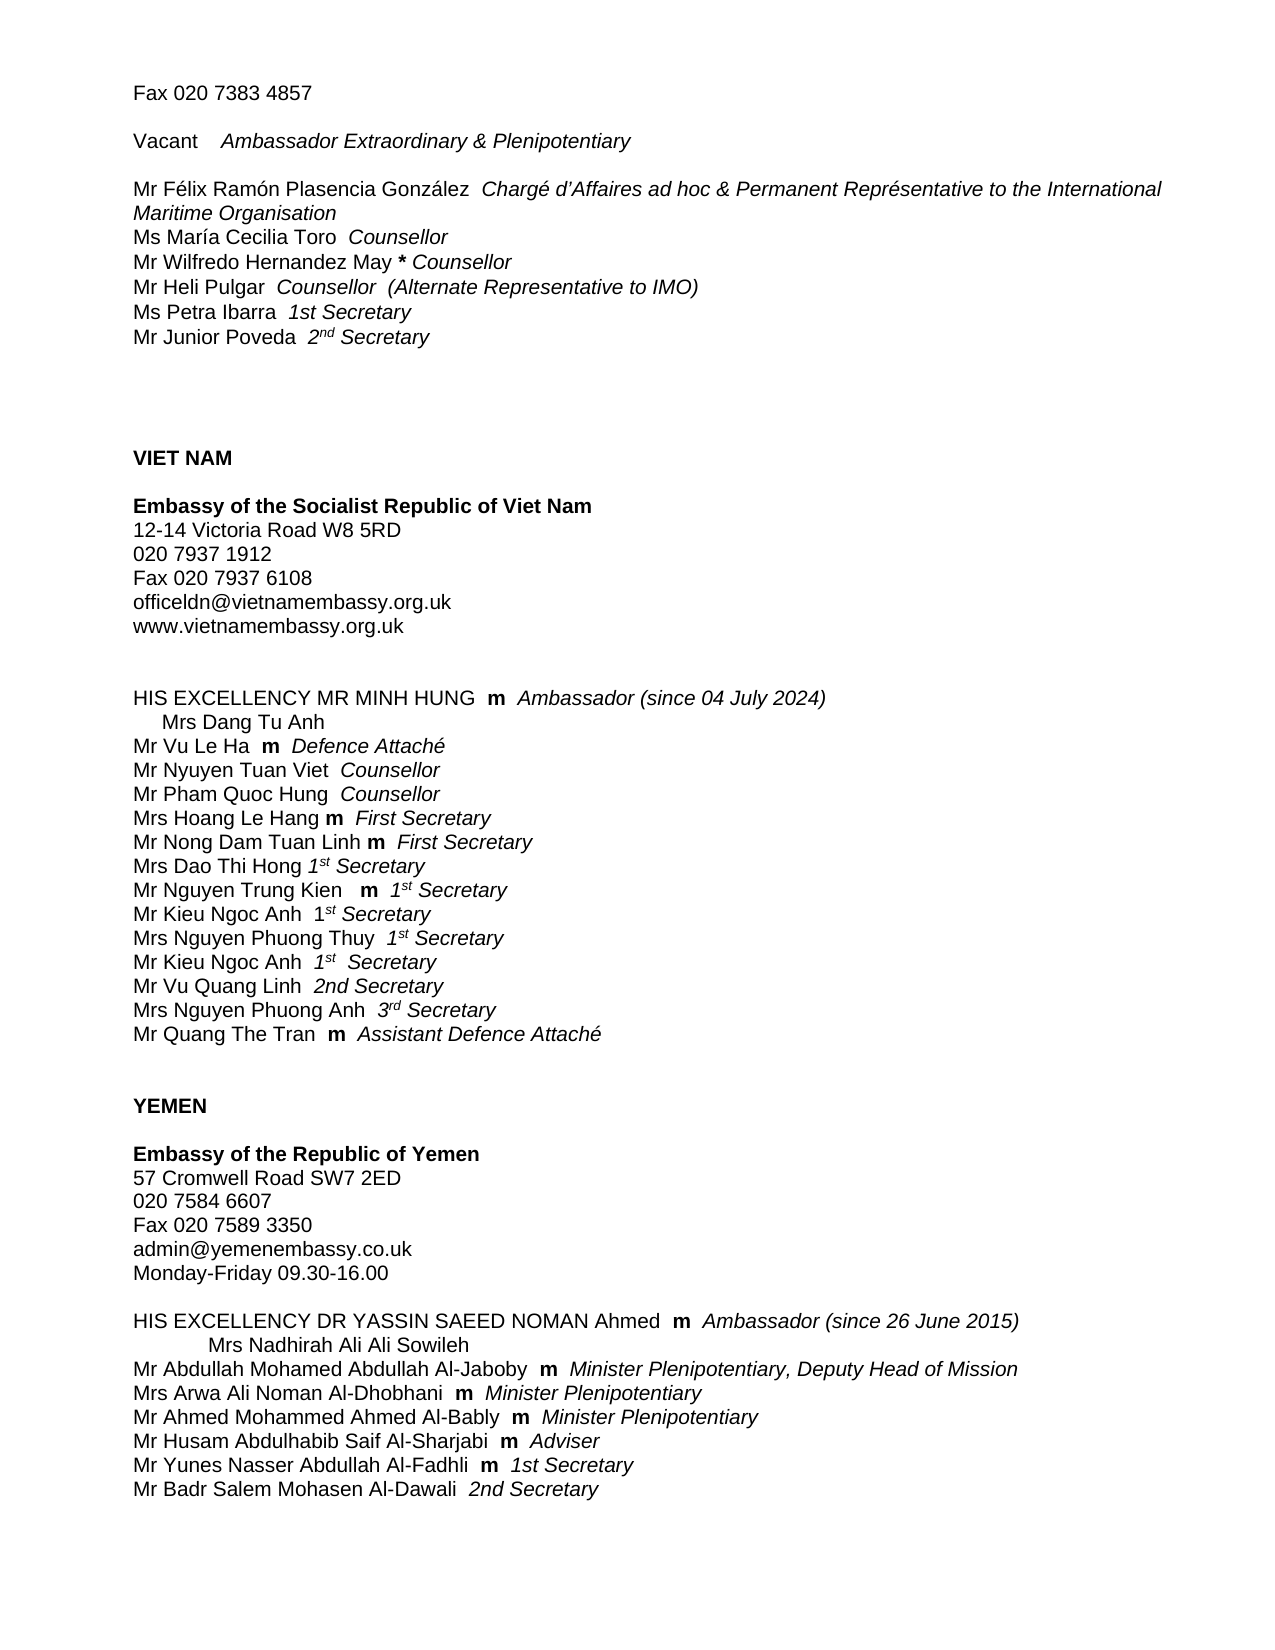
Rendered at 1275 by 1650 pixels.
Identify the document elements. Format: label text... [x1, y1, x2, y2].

text www.vietnamembassy.org.uk [133, 614, 1181, 638]
text Mrs Dang Tu Anh [133, 709, 1181, 733]
text Mrs Arwa Ali Noman Al-Dhobhani m Minister Plenipotentiary [133, 1381, 1181, 1405]
text Ms María Cecilia Toro Counsellor [133, 225, 1181, 249]
text Mr Kieu Ngoc Anh 1st Secretary [133, 950, 1181, 974]
text Ms Petra Ibarra 1st Secretary [133, 300, 1181, 324]
text admin@yemenembassy.co.uk [133, 1237, 1181, 1261]
text Mr Pham Quoc Hung Counsellor [133, 782, 1181, 806]
text Mr Félix Ramón Plasencia González Chargé d’Affaires ad hoc & Permanent Représentative to the International Maritime Organisation [133, 177, 1181, 225]
text Mr Ahmed Mohammed Ahmed Al-Bably m Minister Plenipotentiary [133, 1405, 1181, 1429]
text Mrs Nguyen Phuong Anh 3rd Secretary [133, 998, 1181, 1022]
text Mr Vu Quang Linh 2nd Secretary [133, 974, 1181, 998]
text Mr Nong Dam Tuan Linh m First Secretary [133, 830, 1181, 854]
text Monday-Friday 09.30-16.00 [133, 1261, 1181, 1285]
text Mr Wilfredo Hernandez May * Counsellor [133, 250, 1181, 274]
text Mr Quang The Tran m Assistant Defence Attaché [133, 1022, 1181, 1046]
text Fax 020 7937 6108 [133, 566, 1181, 590]
text Mr Nyuyen Tuan Viet Counsellor [133, 757, 1181, 781]
text Mrs Nadhirah Ali Ali Sowileh [133, 1333, 1181, 1357]
text 020 7937 1912 [133, 542, 1181, 566]
text HIS EXCELLENCY MR MINH HUNG m Ambassador (since 04 July 2024) [133, 686, 1181, 709]
text officeldn@vietnamembassy.org.uk [133, 590, 1181, 614]
text Mr Kieu Ngoc Anh 1st Secretary [133, 902, 1181, 926]
text Fax 020 7383 4857 [133, 81, 1181, 105]
text Mr Vu Le Ha m Defence Attaché [133, 733, 1181, 757]
text Embassy of the Socialist Republic of Viet Nam [133, 494, 1181, 518]
text Mr Abdullah Mohamed Abdullah Al-Jaboby m Minister Plenipotentiary, Deputy Head of Mission [133, 1357, 1181, 1381]
text Fax 020 7589 3350 [133, 1213, 1181, 1237]
text Mr Junior Poveda 2nd Secretary [133, 325, 1181, 349]
text Mrs Nguyen Phuong Thuy 1st Secretary [133, 926, 1181, 950]
text Embassy of the Republic of Yemen [133, 1141, 1181, 1165]
text Mr Husam Abdulhabib Saif Al-Sharjabi m Adviser [133, 1429, 1181, 1453]
text 020 7584 6607 [133, 1189, 1181, 1213]
text Vacant Ambassador Extraordinary & Plenipotentiary [133, 129, 1181, 153]
text HIS EXCELLENCY DR YASSIN SAEED NOMAN Ahmed m Ambassador (since 26 June 2015) [133, 1309, 1181, 1333]
text 12-14 Victoria Road W8 5RD [133, 518, 1181, 542]
text YEMEN [133, 1093, 1181, 1117]
text Mrs Hoang Le Hang m First Secretary [133, 806, 1181, 830]
text Mr Nguyen Trung Kien m 1st Secretary [133, 878, 1181, 902]
text VIET NAM [133, 446, 1181, 470]
text Mr Badr Salem Mohasen Al-Dawali 2nd Secretary [133, 1477, 1181, 1501]
text Mr Heli Pulgar Counsellor (Alternate Representative to IMO) [133, 275, 1181, 299]
text 57 Cromwell Road SW7 2ED [133, 1165, 1181, 1189]
text Mr Yunes Nasser Abdullah Al-Fadhli m 1st Secretary [133, 1453, 1181, 1477]
text Mrs Dao Thi Hong 1st Secretary [133, 854, 1181, 878]
